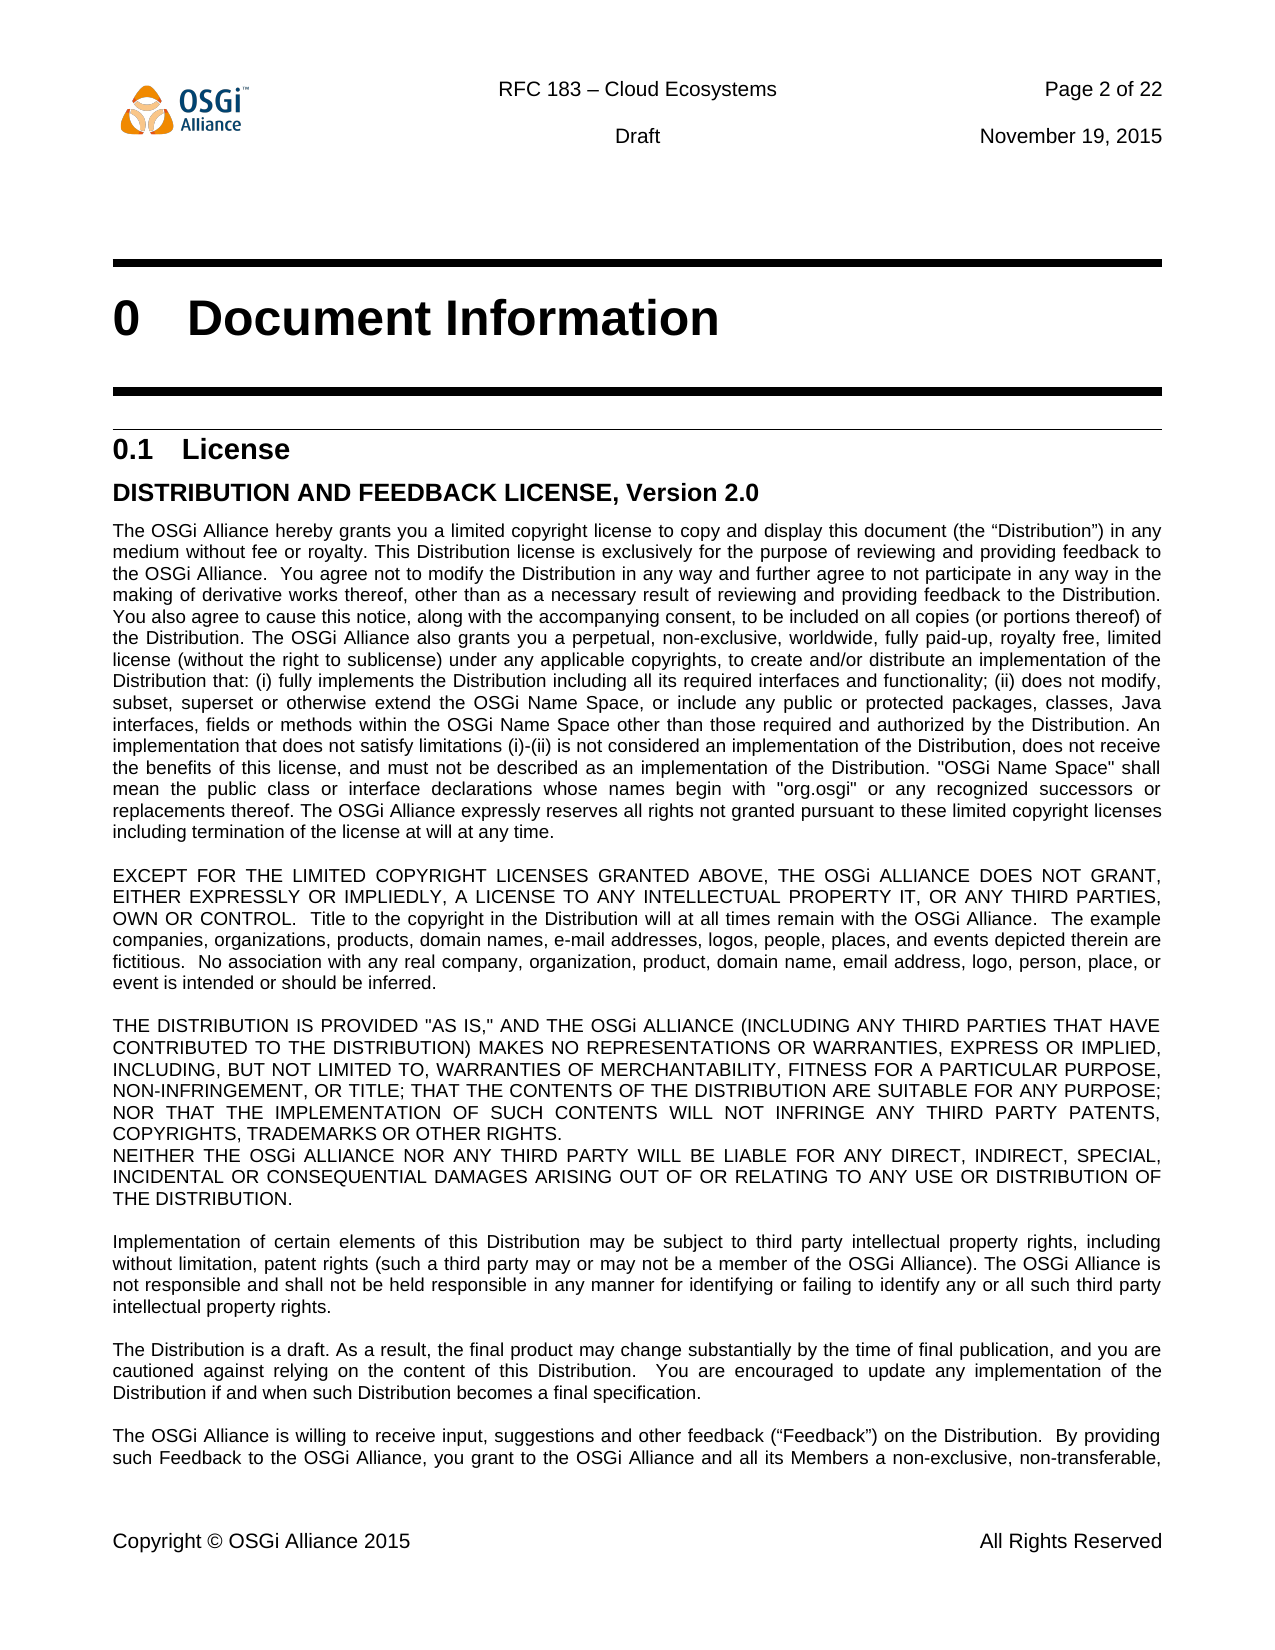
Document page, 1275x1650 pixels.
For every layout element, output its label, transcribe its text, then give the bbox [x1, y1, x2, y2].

text The Distribution is a draft. As a result, the final product may change substantially by the time of final publication, and you are cautioned against relying on the content of this Distribution. You are encouraged to update any implementation of the Distribution if and when such Distribution becomes a final specification. [112, 1339, 1162, 1403]
text EXCEPT FOR THE LIMITED COPYRIGHT LICENSES GRANTED ABOVE, THE OSGi ALLIANCE DOES NOT GRANT, EITHER EXPRESSLY OR IMPLIEDLY, A LICENSE TO ANY INTELLECTUAL PROPERTY IT, OR ANY THIRD PARTIES, OWN OR CONTROL. Title to the copyright in the Distribution will at all times remain with the OSGi Alliance. The example companies, organizations, products, domain names, e-mail addresses, logos, people, places, and events depicted therein are fictitious. No association with any real company, organization, product, domain name, email address, logo, person, place, or event is intended or should be inferred. [112, 864, 1162, 994]
picture [113, 78, 257, 142]
subtitle Document Information [112, 260, 1162, 396]
text The OSGi Alliance hereby grants you a limited copyright license to copy and display this document (the “Distribution”) in any medium without fee or royalty. This Distribution license is exclusively for the purpose of reviewing and providing feedback to the OSGi Alliance. You agree not to modify the Distribution in any way and further agree to not participate in any way in the making of derivative works thereof, other than as a necessary result of reviewing and providing feedback to the Distribution. You also agree to cause this notice, along with the accompanying consent, to be included on all copies (or portions thereof) of the Distribution. The OSGi Alliance also grants you a perpetual, non-exclusive, worldwide, fully paid-up, royalty free, limited license (without the right to sublicense) under any applicable copyrights, to create and/or distribute an implementation of the Distribution that: (i) fully implements the Distribution including all its required interfaces and functionality; (ii) does not modify, subset, superset or otherwise extend the OSGi Name Space, or include any public or protected packages, classes, Java interfaces, fields or methods within the OSGi Name Space other than those required and authorized by the Distribution. An implementation that does not satisfy limitations (i)-(ii) is not considered an implementation of the Distribution, does not receive the benefits of this license, and must not be described as an implementation of the Distribution. "OSGi Name Space" shall mean the public class or interface declarations whose names begin with "org.osgi" or any recognized successors or replacements thereof. The OSGi Alliance expressly reserves all rights not granted pursuant to these limited copyright licenses including termination of the license at will at any time. [112, 519, 1162, 843]
text THE DISTRIBUTION IS PROVIDED "AS IS," AND THE OSGi ALLIANCE (INCLUDING ANY THIRD PARTIES THAT HAVE CONTRIBUTED TO THE DISTRIBUTION) MAKES NO REPRESENTATIONS OR WARRANTIES, EXPRESS OR IMPLIED, INCLUDING, BUT NOT LIMITED TO, WARRANTIES OF MERCHANTABILITY, FITNESS FOR A PARTICULAR PURPOSE, NON-INFRINGEMENT, OR TITLE; THAT THE CONTENTS OF THE DISTRIBUTION ARE SUITABLE FOR ANY PURPOSE; NOR THAT THE IMPLEMENTATION OF SUCH CONTENTS WILL NOT INFRINGE ANY THIRD PARTY PATENTS, COPYRIGHTS, TRADEMARKS OR OTHER RIGHTS. [112, 1015, 1162, 1145]
text The OSGi Alliance is willing to receive input, suggestions and other feedback (“Feedback”) on the Distribution. By providing such Feedback to the OSGi Alliance, you grant to the OSGi Alliance and all its Members a non-exclusive, non-transferable, [112, 1425, 1162, 1468]
text DISTRIBUTION AND FEEDBACK LICENSE, Version 2.0 [112, 478, 1162, 507]
text NEITHER THE OSGi ALLIANCE NOR ANY THIRD PARTY WILL BE LIABLE FOR ANY DIRECT, INDIRECT, SPECIAL, INCIDENTAL OR CONSEQUENTIAL DAMAGES ARISING OUT OF OR RELATING TO ANY USE OR DISTRIBUTION OF THE DISTRIBUTION. [112, 1145, 1162, 1209]
text Implementation of certain elements of this Distribution may be subject to third party intellectual property rights, including without limitation, patent rights (such a third party may or may not be a member of the OSGi Alliance). The OSGi Alliance is not responsible and shall not be held responsible in any manner for identifying or failing to identify any or all such third party intellectual property rights. [112, 1231, 1162, 1317]
subtitle License [112, 430, 1162, 466]
